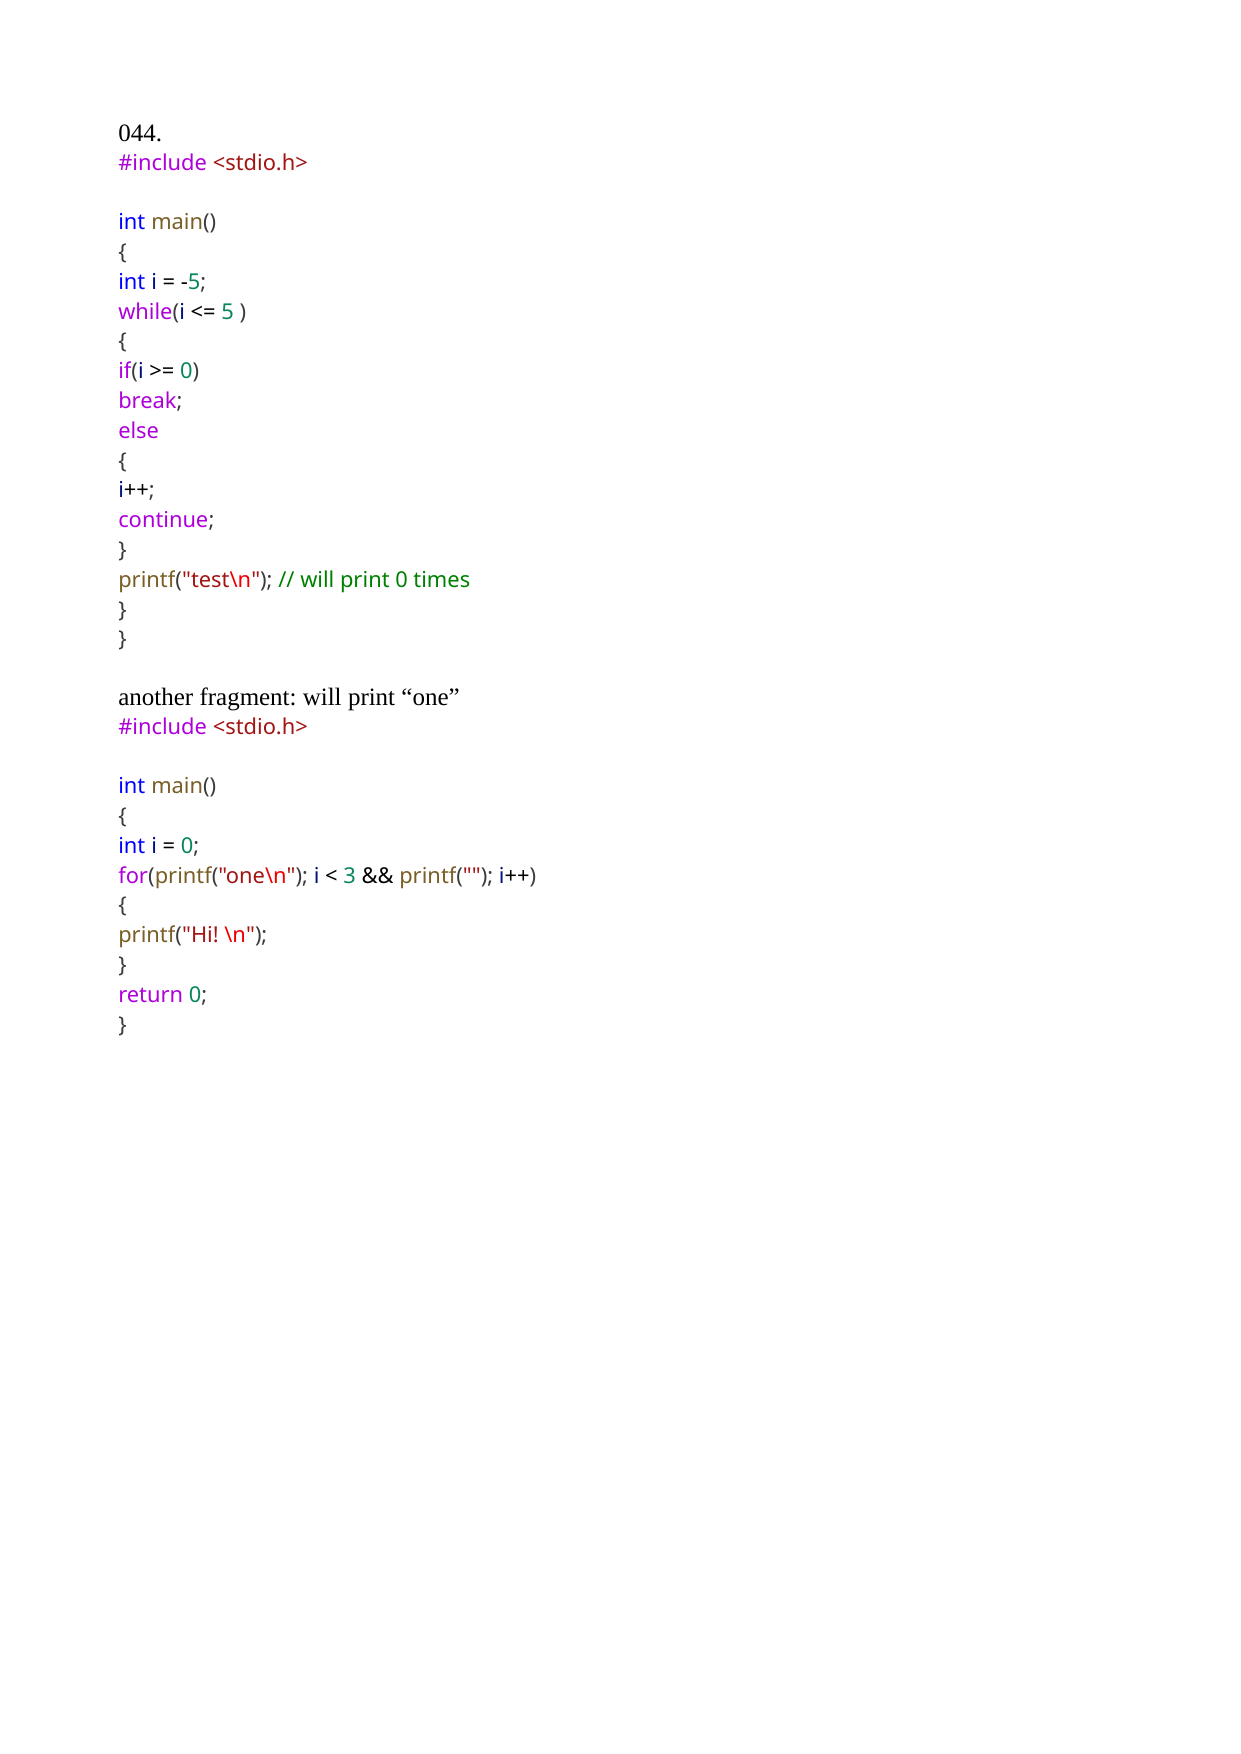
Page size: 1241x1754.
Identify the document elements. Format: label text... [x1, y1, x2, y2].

text #include <stdio.h> [118, 147, 1122, 177]
text int main() [118, 770, 1122, 800]
text { [118, 236, 1122, 266]
text return 0; [118, 979, 1122, 1008]
text int main() [118, 206, 1122, 236]
text } [118, 1008, 1122, 1038]
text #include <stdio.h> [118, 711, 1122, 741]
text } [118, 949, 1122, 979]
text { [118, 800, 1122, 830]
text { [118, 445, 1122, 474]
text { [118, 326, 1122, 355]
text continue; [118, 504, 1122, 534]
text { [118, 889, 1122, 919]
text break; [118, 385, 1122, 415]
text another fragment: will print “one” [118, 682, 1122, 711]
text for(printf("one\n"); i < 3 && printf(""); i++) [118, 859, 1122, 889]
text printf("Hi! \n"); [118, 919, 1122, 949]
text } [118, 594, 1122, 623]
text 044. [118, 118, 1122, 147]
text while(i <= 5 ) [118, 296, 1122, 326]
text if(i >= 0) [118, 355, 1122, 385]
text int i = -5; [118, 266, 1122, 296]
text } [118, 623, 1122, 653]
text } [118, 534, 1122, 564]
text printf("test\n"); // will print 0 times [118, 564, 1122, 594]
text i++; [118, 474, 1122, 504]
text else [118, 415, 1122, 445]
text int i = 0; [118, 830, 1122, 859]
